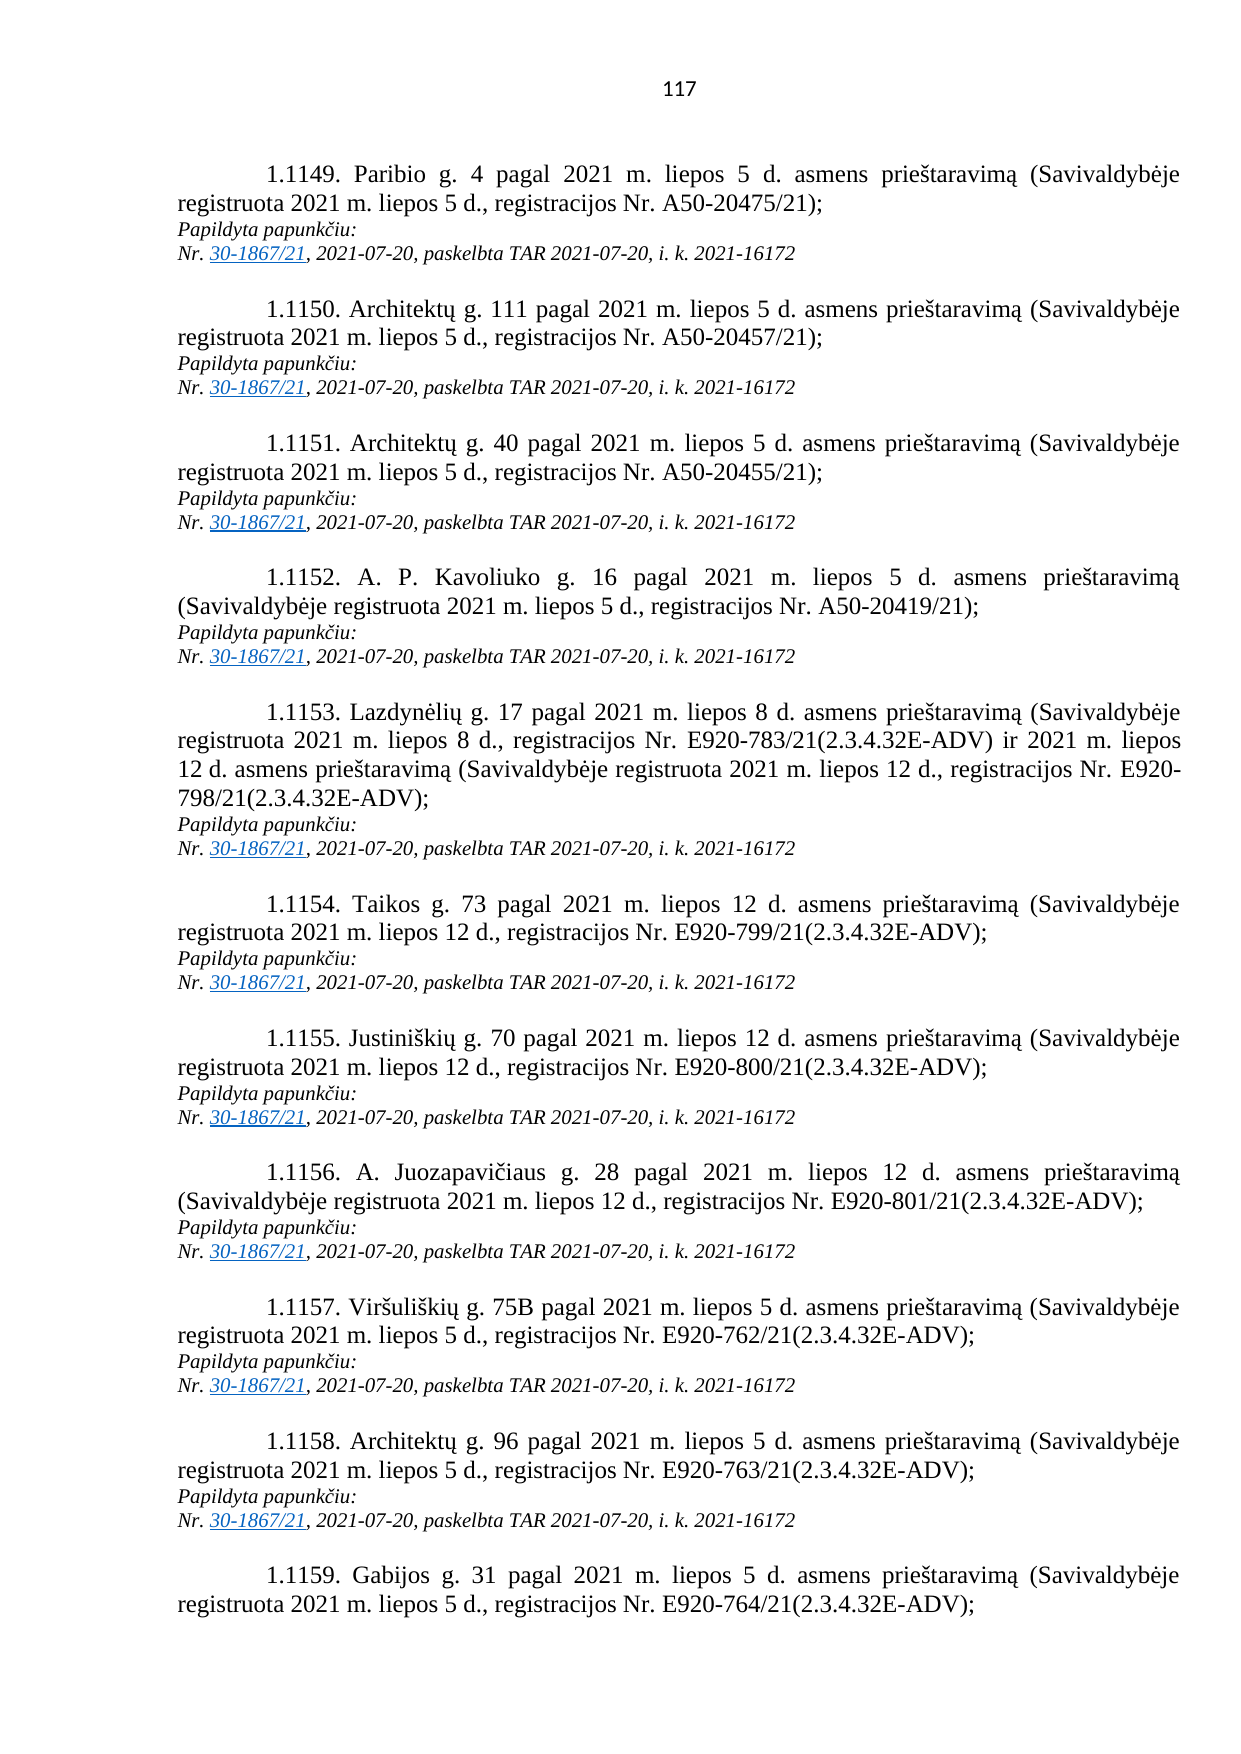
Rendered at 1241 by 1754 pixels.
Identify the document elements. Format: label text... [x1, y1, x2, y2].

text Nr. 30-1867/21, 2021-07-20, paskelbta TAR 2021-07-20, i. k. 2021-16172 [177, 644, 1181, 668]
text Papildyta papunkčiu: [177, 1484, 1181, 1508]
text Nr. 30-1867/21, 2021-07-20, paskelbta TAR 2021-07-20, i. k. 2021-16172 [177, 510, 1181, 534]
text Nr. 30-1867/21, 2021-07-20, paskelbta TAR 2021-07-20, i. k. 2021-16172 [177, 375, 1181, 399]
text 1.1154. Taikos g. 73 pagal 2021 m. liepos 12 d. asmens prieštaravimą (Savivaldybėje registruota 2021 m. liepos 12 d., registracijos Nr. E920-799/21(2.3.4.32E-ADV); [177, 889, 1181, 946]
text Papildyta papunkčiu: [177, 1081, 1181, 1105]
text Papildyta papunkčiu: [177, 1215, 1181, 1239]
text 1.1153. Lazdynėlių g. 17 pagal 2021 m. liepos 8 d. asmens prieštaravimą (Savivaldybėje registruota 2021 m. liepos 8 d., registracijos Nr. E920-783/21(2.3.4.32E-ADV) ir 2021 m. liepos 12 d. asmens prieštaravimą (Savivaldybėje registruota 2021 m. liepos 12 d., registracijos Nr. E920-798/21(2.3.4.32E-ADV); [177, 697, 1181, 812]
text 1.1149. Paribio g. 4 pagal 2021 m. liepos 5 d. asmens prieštaravimą (Savivaldybėje registruota 2021 m. liepos 5 d., registracijos Nr. A50-20475/21); [177, 159, 1181, 217]
text Nr. 30-1867/21, 2021-07-20, paskelbta TAR 2021-07-20, i. k. 2021-16172 [177, 241, 1181, 265]
text Papildyta papunkčiu: [177, 486, 1181, 510]
text Nr. 30-1867/21, 2021-07-20, paskelbta TAR 2021-07-20, i. k. 2021-16172 [177, 1508, 1181, 1532]
text Papildyta papunkčiu: [177, 351, 1181, 375]
text Nr. 30-1867/21, 2021-07-20, paskelbta TAR 2021-07-20, i. k. 2021-16172 [177, 836, 1181, 860]
text Papildyta papunkčiu: [177, 620, 1181, 644]
text Nr. 30-1867/21, 2021-07-20, paskelbta TAR 2021-07-20, i. k. 2021-16172 [177, 1239, 1181, 1263]
text 1.1151. Architektų g. 40 pagal 2021 m. liepos 5 d. asmens prieštaravimą (Savivaldybėje registruota 2021 m. liepos 5 d., registracijos Nr. A50-20455/21); [177, 428, 1181, 486]
text 1.1158. Architektų g. 96 pagal 2021 m. liepos 5 d. asmens prieštaravimą (Savivaldybėje registruota 2021 m. liepos 5 d., registracijos Nr. E920-763/21(2.3.4.32E-ADV); [177, 1426, 1181, 1484]
text Nr. 30-1867/21, 2021-07-20, paskelbta TAR 2021-07-20, i. k. 2021-16172 [177, 1105, 1181, 1129]
text Papildyta papunkčiu: [177, 946, 1181, 970]
text Nr. 30-1867/21, 2021-07-20, paskelbta TAR 2021-07-20, i. k. 2021-16172 [177, 970, 1181, 994]
text Papildyta papunkčiu: [177, 1349, 1181, 1373]
text Papildyta papunkčiu: [177, 812, 1181, 836]
text Papildyta papunkčiu: [177, 217, 1181, 241]
text 1.1157. Viršuliškių g. 75B pagal 2021 m. liepos 5 d. asmens prieštaravimą (Savivaldybėje registruota 2021 m. liepos 5 d., registracijos Nr. E920-762/21(2.3.4.32E-ADV); [177, 1292, 1181, 1349]
text Nr. 30-1867/21, 2021-07-20, paskelbta TAR 2021-07-20, i. k. 2021-16172 [177, 1373, 1181, 1397]
text 1.1152. A. P. Kavoliuko g. 16 pagal 2021 m. liepos 5 d. asmens prieštaravimą (Savivaldybėje registruota 2021 m. liepos 5 d., registracijos Nr. A50-20419/21); [177, 562, 1181, 620]
text 1.1155. Justiniškių g. 70 pagal 2021 m. liepos 12 d. asmens prieštaravimą (Savivaldybėje registruota 2021 m. liepos 12 d., registracijos Nr. E920-800/21(2.3.4.32E-ADV); [177, 1023, 1181, 1081]
text 1.1156. A. Juozapavičiaus g. 28 pagal 2021 m. liepos 12 d. asmens prieštaravimą (Savivaldybėje registruota 2021 m. liepos 12 d., registracijos Nr. E920-801/21(2.3.4.32E-ADV); [177, 1157, 1181, 1215]
text 1.1159. Gabijos g. 31 pagal 2021 m. liepos 5 d. asmens prieštaravimą (Savivaldybėje registruota 2021 m. liepos 5 d., registracijos Nr. E920-764/21(2.3.4.32E-ADV); [177, 1561, 1181, 1618]
text 1.1150. Architektų g. 111 pagal 2021 m. liepos 5 d. asmens prieštaravimą (Savivaldybėje registruota 2021 m. liepos 5 d., registracijos Nr. A50-20457/21); [177, 294, 1181, 351]
